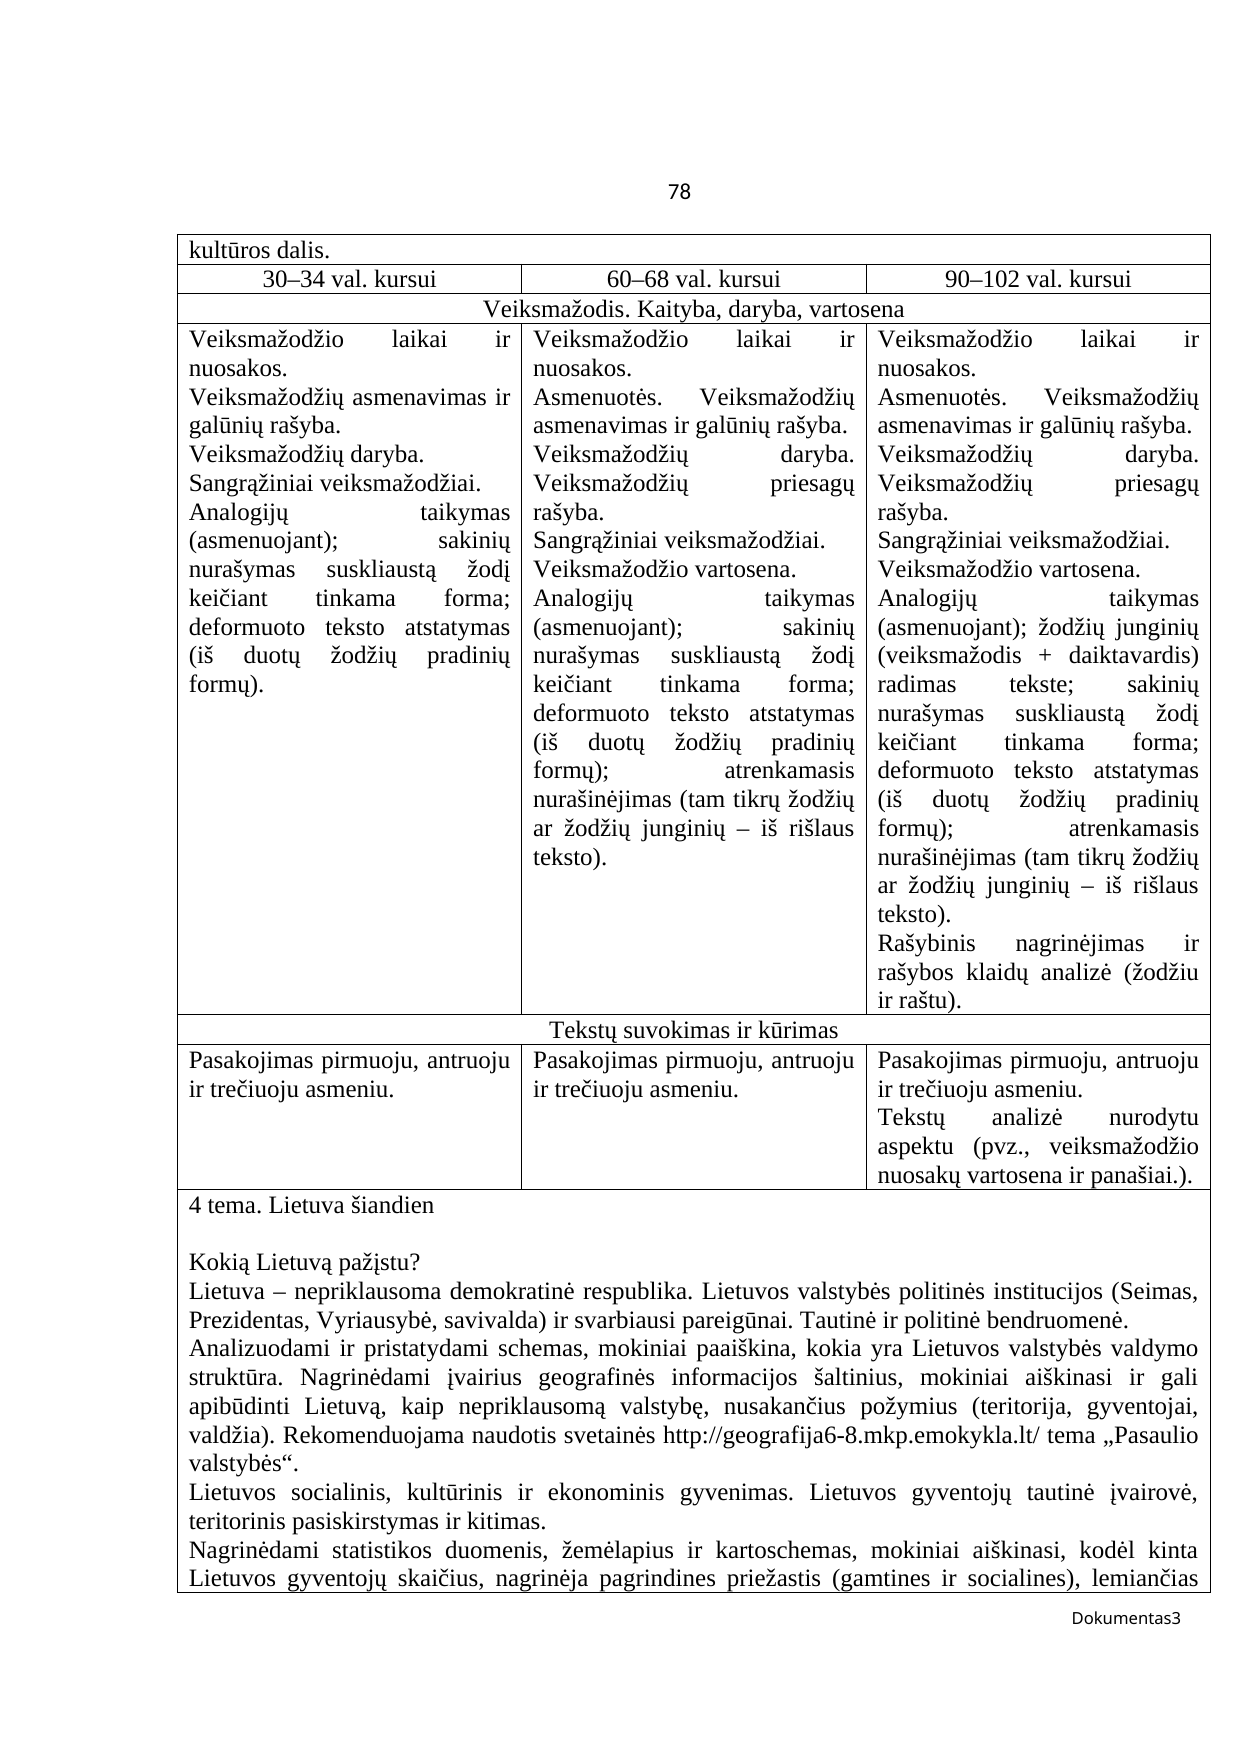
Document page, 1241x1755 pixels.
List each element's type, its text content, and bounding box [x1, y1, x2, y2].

table_cell 60–68 val. kursui [522, 265, 866, 293]
table_cell Tekstų suvokimas ir kūrimas [178, 1015, 1210, 1044]
table_cell Pasakojimas pirmuoju, antruoju ir trečiuoju asmeniu. [522, 1045, 866, 1189]
table_cell 4 tema. Lietuva šiandien Kokią Lietuvą pažįstu? Lietuva – nepriklausoma demokratinė respublika. Lietuvos valstybės politinės institucijos (Seimas, Prezidentas, Vyriausybė, savivalda) ir svarbiausi pareigūnai. Tautinė ir politinė bendruomenė. Analizuodami ir pristatydami schemas, mokiniai paaiškina, kokia yra Lietuvos valstybės valdymo struktūra. Nagrinėdami įvairius geografinės informacijos šaltinius, mokiniai aiškinasi ir gali apibūdinti Lietuvą, kaip nepriklausomą valstybę, nusakančius požymius (teritorija, gyventojai, valdžia). Rekomenduojama naudotis svetainės http://geografija6-8.mkp.emokykla.lt/ tema „Pasaulio valstybės“. Lietuvos socialinis, kultūrinis ir ekonominis gyvenimas. Lietuvos gyventojų tautinė įvairovė, teritorinis pasiskirstymas ir kitimas. Nagrinėdami statistikos duomenis, žemėlapius ir kartoschemas, mokiniai aiškinasi, kodėl kinta Lietuvos gyventojų skaičius, nagrinėja pagrindines priežastis (gamtines ir socialines), lemiančias [178, 1190, 1210, 1592]
table_cell Veiksmažodžio laikai ir nuosakos. Asmenuotės. Veiksmažodžių asmenavimas ir galūnių rašyba. Veiksmažodžių daryba. Veiksmažodžių priesagų rašyba. Sangrąžiniai veiksmažodžiai. Veiksmažodžio vartosena. Analogijų taikymas (asmenuojant); žodžių junginių (veiksmažodis + daiktavardis) radimas tekste; sakinių nurašymas suskliaustą žodį keičiant tinkama forma; deformuoto teksto atstatymas (iš duotų žodžių pradinių formų); atrenkamasis nurašinėjimas (tam tikrų žodžių ar žodžių junginių – iš rišlaus teksto). Rašybinis nagrinėjimas ir rašybos klaidų analizė (žodžiu ir raštu). [867, 324, 1210, 1014]
table_cell Veiksmažodis. Kaityba, daryba, vartosena [178, 294, 1210, 323]
table_cell Pasakojimas pirmuoju, antruoju ir trečiuoju asmeniu. [178, 1045, 521, 1189]
table_cell 30–34 val. kursui [178, 265, 521, 293]
table_cell Pasakojimas pirmuoju, antruoju ir trečiuoju asmeniu. Tekstų analizė nurodytu aspektu (pvz., veiksmažodžio nuosakų vartosena ir panašiai.). [867, 1045, 1210, 1189]
table_cell Veiksmažodžio laikai ir nuosakos. Asmenuotės. Veiksmažodžių asmenavimas ir galūnių rašyba. Veiksmažodžių daryba. Veiksmažodžių priesagų rašyba. Sangrąžiniai veiksmažodžiai. Veiksmažodžio vartosena. Analogijų taikymas (asmenuojant); sakinių nurašymas suskliaustą žodį keičiant tinkama forma; deformuoto teksto atstatymas (iš duotų žodžių pradinių formų); atrenkamasis nurašinėjimas (tam tikrų žodžių ar žodžių junginių – iš rišlaus teksto). [522, 324, 866, 1014]
table_cell Veiksmažodžio laikai ir nuosakos. Veiksmažodžių asmenavimas ir galūnių rašyba. Veiksmažodžių daryba. Sangrąžiniai veiksmažodžiai. Analogijų taikymas (asmenuojant); sakinių nurašymas suskliaustą žodį keičiant tinkama forma; deformuoto teksto atstatymas (iš duotų žodžių pradinių formų). [178, 324, 521, 1014]
table_cell 90–102 val. kursui [867, 265, 1210, 293]
table_cell kultūros dalis. [178, 235, 1210, 263]
